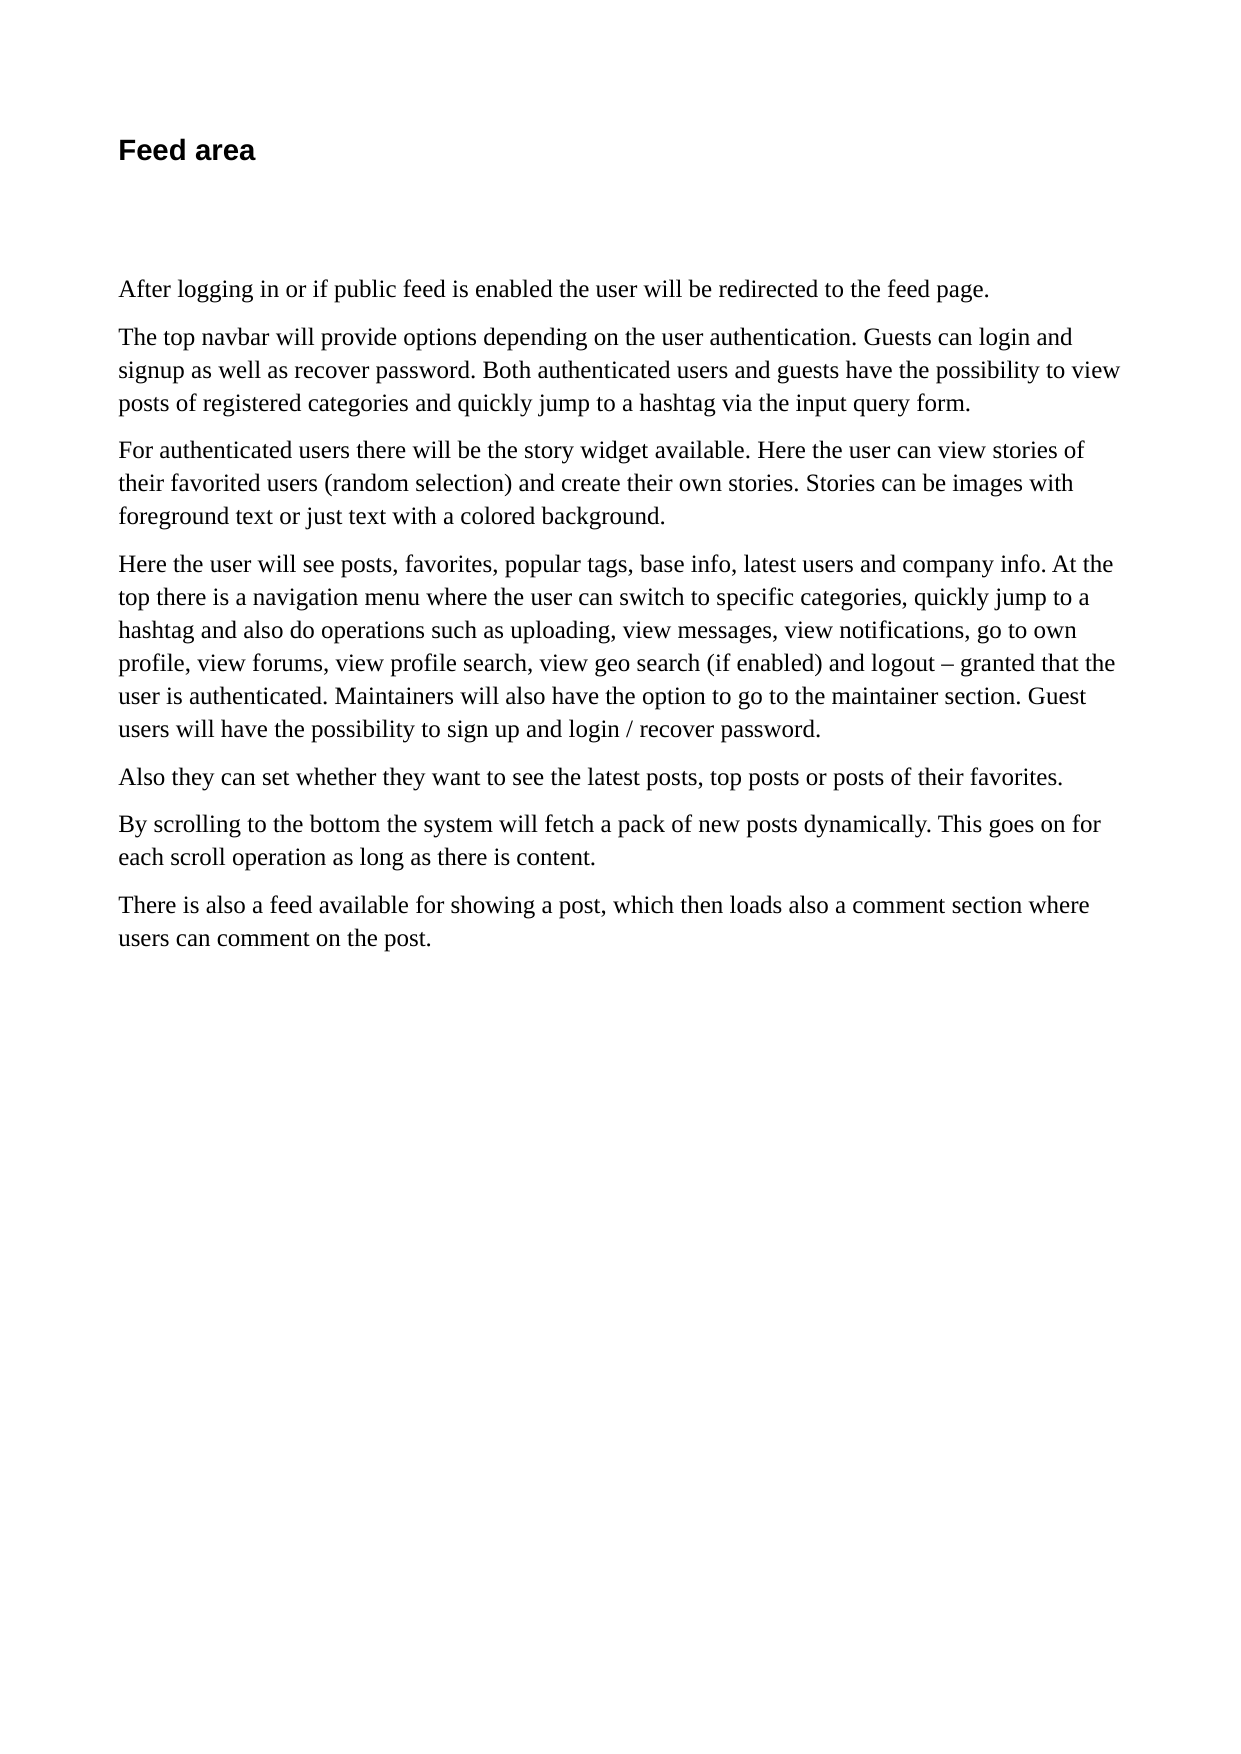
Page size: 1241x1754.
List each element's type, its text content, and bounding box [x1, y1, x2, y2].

text Here the user will see posts, favorites, popular tags, base info, latest users and company info. At the top there is a navigation menu where the user can switch to specific categories, quickly jump to a hashtag and also do operations such as uploading, view messages, view notifications, go to own profile, view forums, view profile search, view geo search (if enabled) and logout – granted that the user is authenticated. Maintainers will also have the option to go to the maintainer section. Guest users will have the possibility to sign up and login / recover password. [118, 549, 1122, 743]
text For authenticated users there will be the story widget available. Here the user can view stories of their favorited users (random selection) and create their own stories. Stories can be images with foreground text or just text with a colored background. [118, 435, 1122, 530]
text Also they can set whether they want to see the latest posts, top posts or posts of their favorites. [118, 762, 1122, 791]
text After logging in or if public feed is enabled the user will be redirected to the feed page. [118, 274, 1122, 303]
text By scrolling to the bottom the system will fetch a pack of new posts dynamically. This goes on for each scroll operation as long as there is content. [118, 809, 1122, 871]
subtitle Feed area [118, 133, 1122, 166]
text The top navbar will provide options depending on the user authentication. Guests can login and signup as well as recover password. Both authenticated users and guests have the possibility to view posts of registered categories and quickly jump to a hashtag via the input query form. [118, 322, 1122, 417]
text There is also a feed available for showing a post, which then loads also a comment section where users can comment on the post. [118, 890, 1122, 952]
